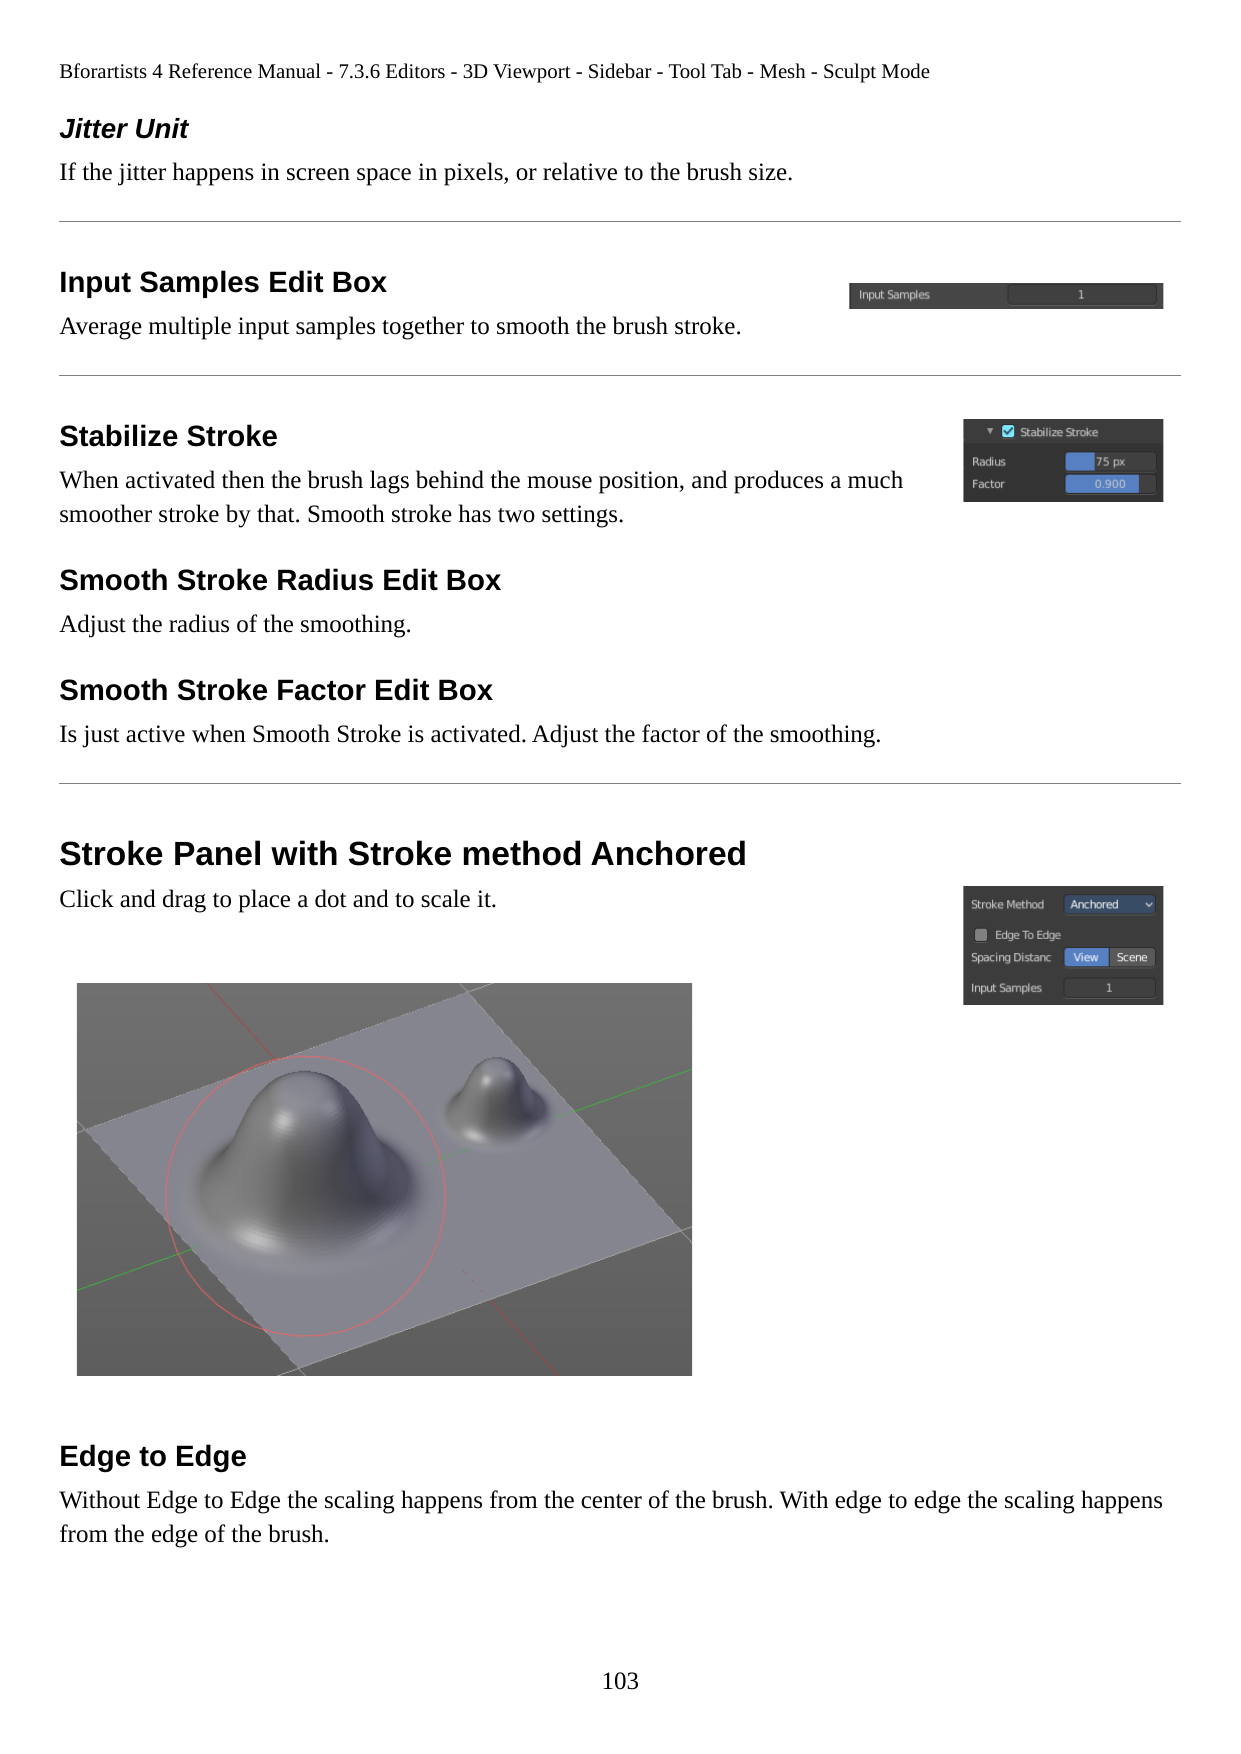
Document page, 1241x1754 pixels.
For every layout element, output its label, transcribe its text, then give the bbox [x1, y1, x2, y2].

text When activated then the brush lags behind the mouse position, and produces a much smoother stroke by that. Smooth stroke has two settings. [59, 465, 1181, 528]
subtitle Stabilize Stroke [59, 419, 963, 453]
picture [76, 983, 693, 1376]
subtitle Jitter Unit [59, 113, 1181, 144]
text Is just active when Smooth Stroke is activated. Adjust the factor of the smoothing. [59, 719, 1181, 748]
subtitle Smooth Stroke Radius Edit Box [59, 563, 1181, 597]
text If the jitter happens in screen space in pixels, or relative to the brush size. [59, 157, 1181, 186]
text Adjust the radius of the smoothing. [59, 609, 1181, 638]
text Average multiple input samples together to smooth the brush stroke. [59, 311, 1181, 340]
subtitle [1164, 419, 1181, 453]
subtitle Edge to Edge [59, 1439, 1181, 1473]
picture [963, 886, 1164, 1005]
subtitle Input Samples Edit Box [59, 265, 1181, 298]
text Without Edge to Edge the scaling happens from the center of the brush. With edge to edge the scaling happens from the edge of the brush. [59, 1485, 1181, 1548]
text Click and drag to place a dot and to scale it. [59, 884, 1181, 913]
picture [849, 283, 1164, 309]
subtitle Smooth Stroke Factor Edit Box [59, 673, 1181, 707]
picture [963, 419, 1164, 502]
subtitle Stroke Panel with Stroke method Anchored [59, 833, 1181, 872]
